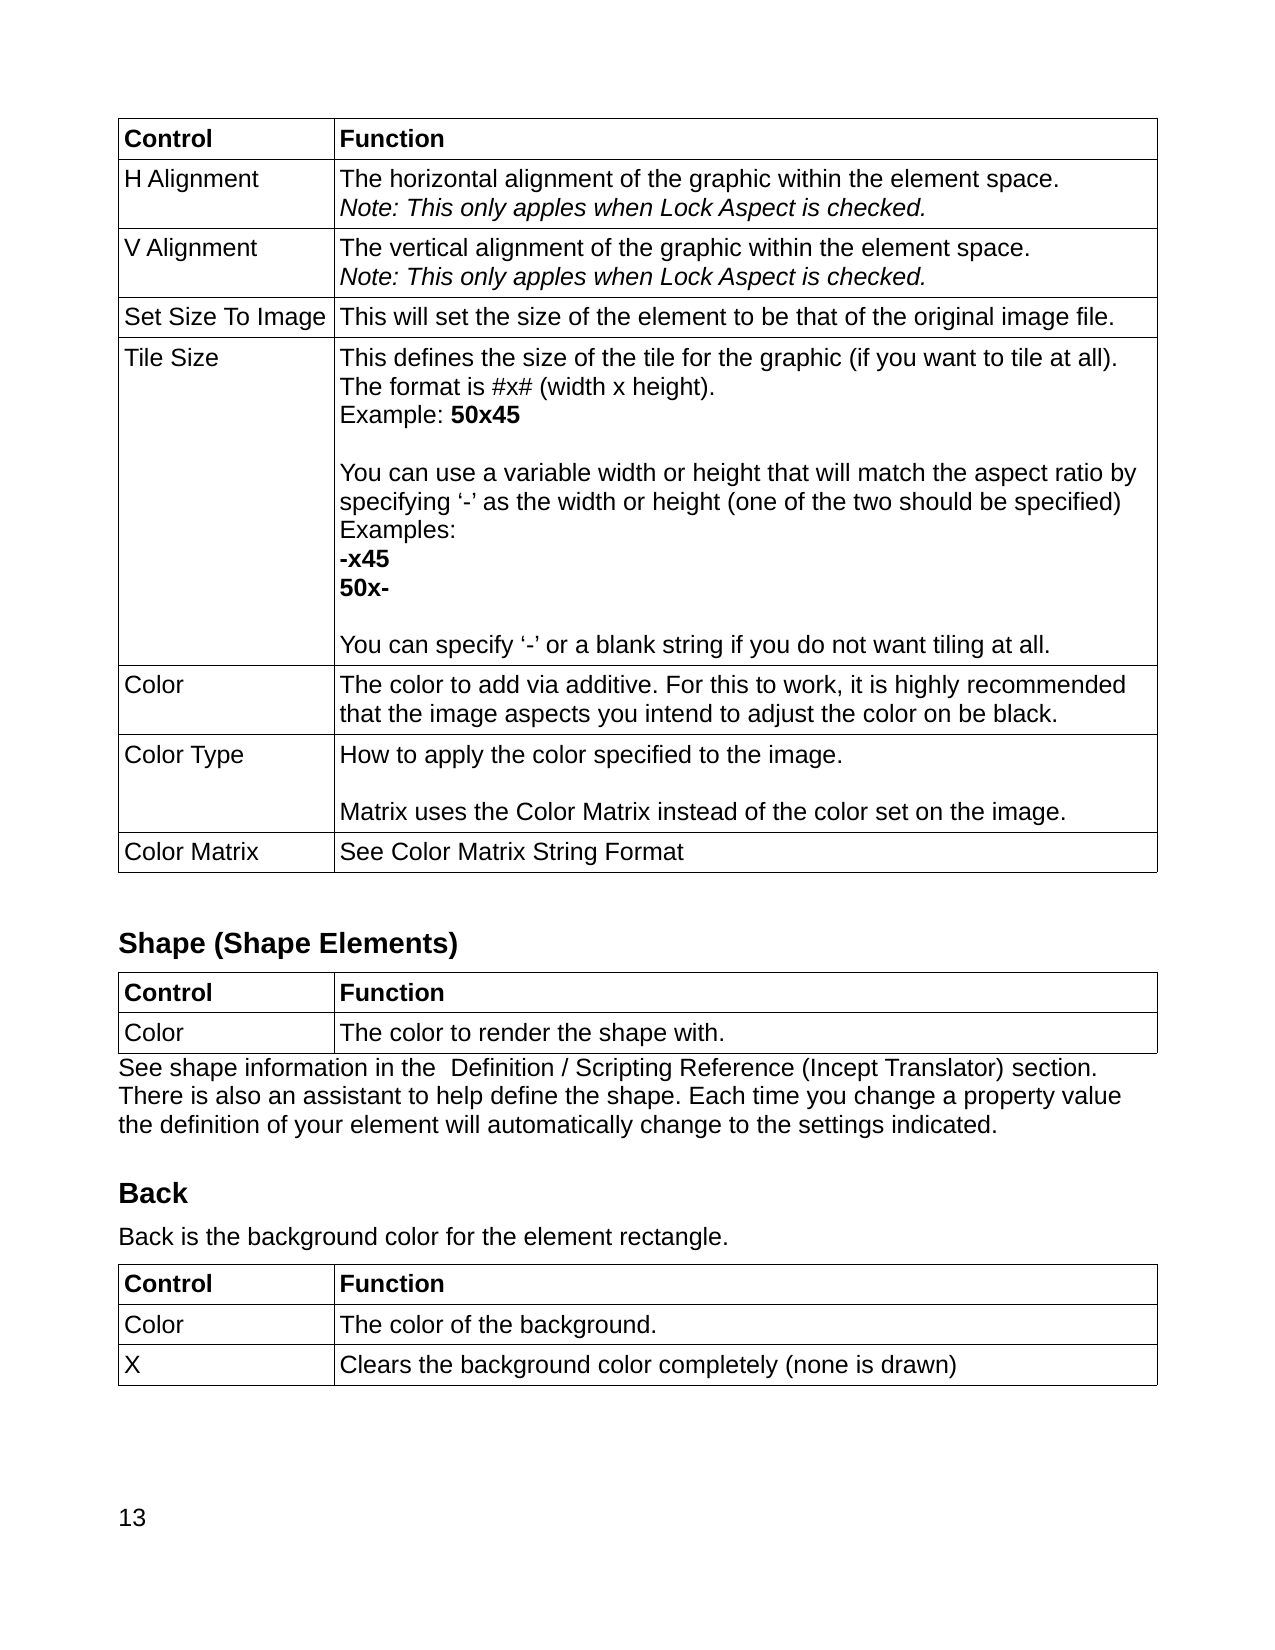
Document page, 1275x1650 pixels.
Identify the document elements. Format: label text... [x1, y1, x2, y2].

table_cell This defines the size of the tile for the graphic (if you want to tile at all). The format is #x# (width x height). Example: 50x45 You can use a variable width or height that will match the aspect ratio by specifying ‘-’ as the width or height (one of the two should be specified) Examples: -x45 50x- You can specify ‘-’ or a blank string if you do not want tiling at all. [335, 338, 1157, 665]
table_cell Clears the background color completely (none is drawn) [335, 1345, 1157, 1384]
table_header Control [119, 973, 334, 1012]
table_cell Color Type [119, 735, 334, 832]
table_cell Tile Size [119, 338, 334, 665]
table_header Control [119, 1265, 334, 1304]
table_cell The color of the background. [335, 1305, 1157, 1344]
table_cell H Alignment [119, 160, 334, 227]
table_cell This will set the size of the element to be that of the original image file. [335, 298, 1157, 337]
table_cell Color [119, 1013, 334, 1052]
table_cell See Color Matrix String Format [335, 833, 1157, 872]
table_cell Set Size To Image [119, 298, 334, 337]
text Back is the background color for the element rectangle. [118, 1222, 1157, 1251]
table_header Control [119, 119, 334, 158]
table_cell V Alignment [119, 229, 334, 297]
table_cell The color to add via additive. For this to work, it is highly recommended that the image aspects you intend to adjust the color on be black. [335, 666, 1157, 734]
table_cell Color [119, 1305, 334, 1344]
subtitle Shape (Shape Elements) [118, 926, 1157, 959]
table_cell The vertical alignment of the graphic within the element space. Note: This only apples when Lock Aspect is checked. [335, 229, 1157, 297]
table_header Function [335, 119, 1157, 158]
table_cell The color to render the shape with. [335, 1013, 1157, 1052]
table_cell X [119, 1345, 334, 1384]
table_header Function [335, 973, 1157, 1012]
table_cell How to apply the color specified to the image. Matrix uses the Color Matrix instead of the color set on the image. [335, 735, 1157, 832]
table_cell Color [119, 666, 334, 734]
table_cell The horizontal alignment of the graphic within the element space. Note: This only apples when Lock Aspect is checked. [335, 160, 1157, 227]
subtitle Back [118, 1176, 1157, 1210]
text See shape information in the Definition / Scripting Reference (Incept Translator) section. There is also an assistant to help define the shape. Each time you change a property value the definition of your element will automatically change to the settings indicated. [118, 1054, 1157, 1139]
table_header Function [335, 1265, 1157, 1304]
table_cell Color Matrix [119, 833, 334, 872]
